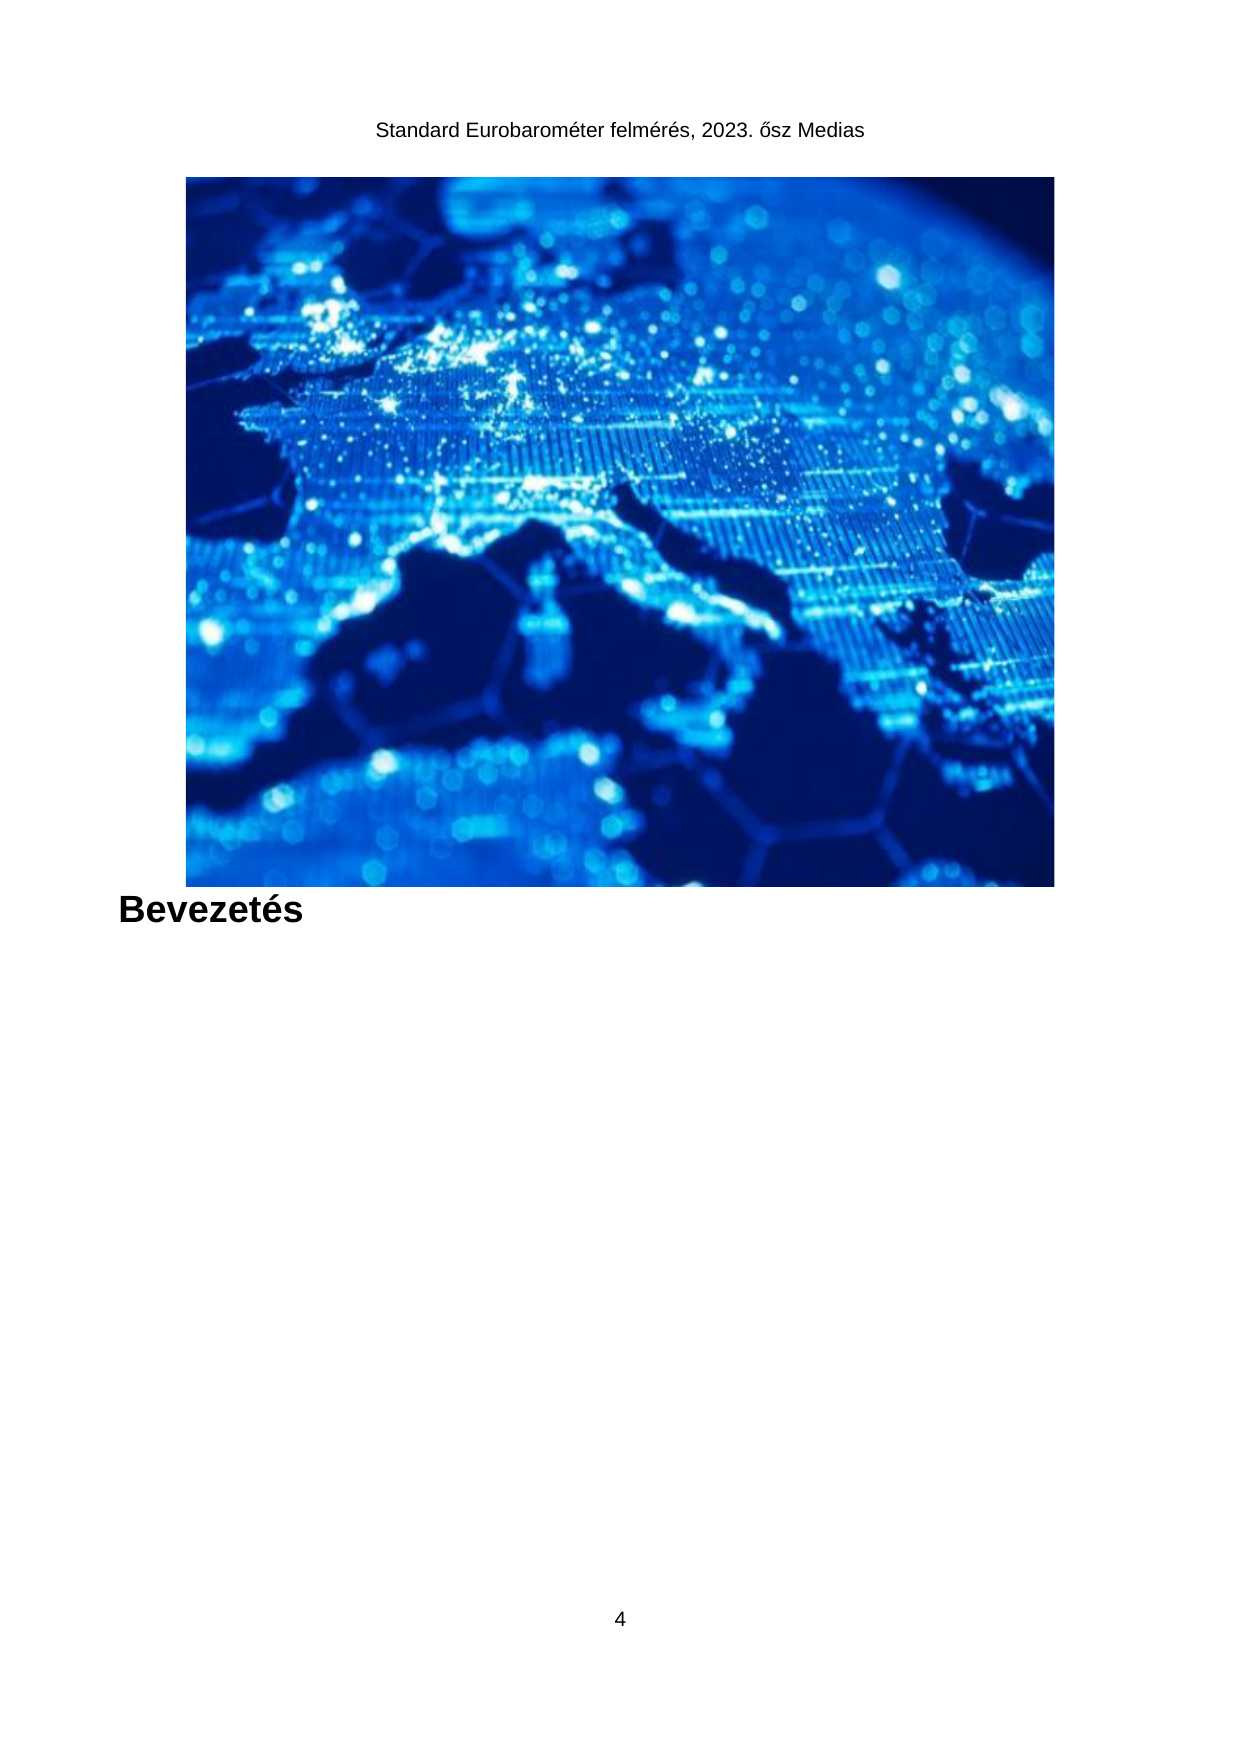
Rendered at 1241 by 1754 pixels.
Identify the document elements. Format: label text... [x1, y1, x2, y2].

picture [185, 735, 238, 757]
picture [261, 716, 273, 727]
picture [618, 877, 628, 884]
picture [185, 177, 1055, 887]
picture [616, 867, 625, 876]
subtitle Bevezetés [118, 884, 1122, 930]
